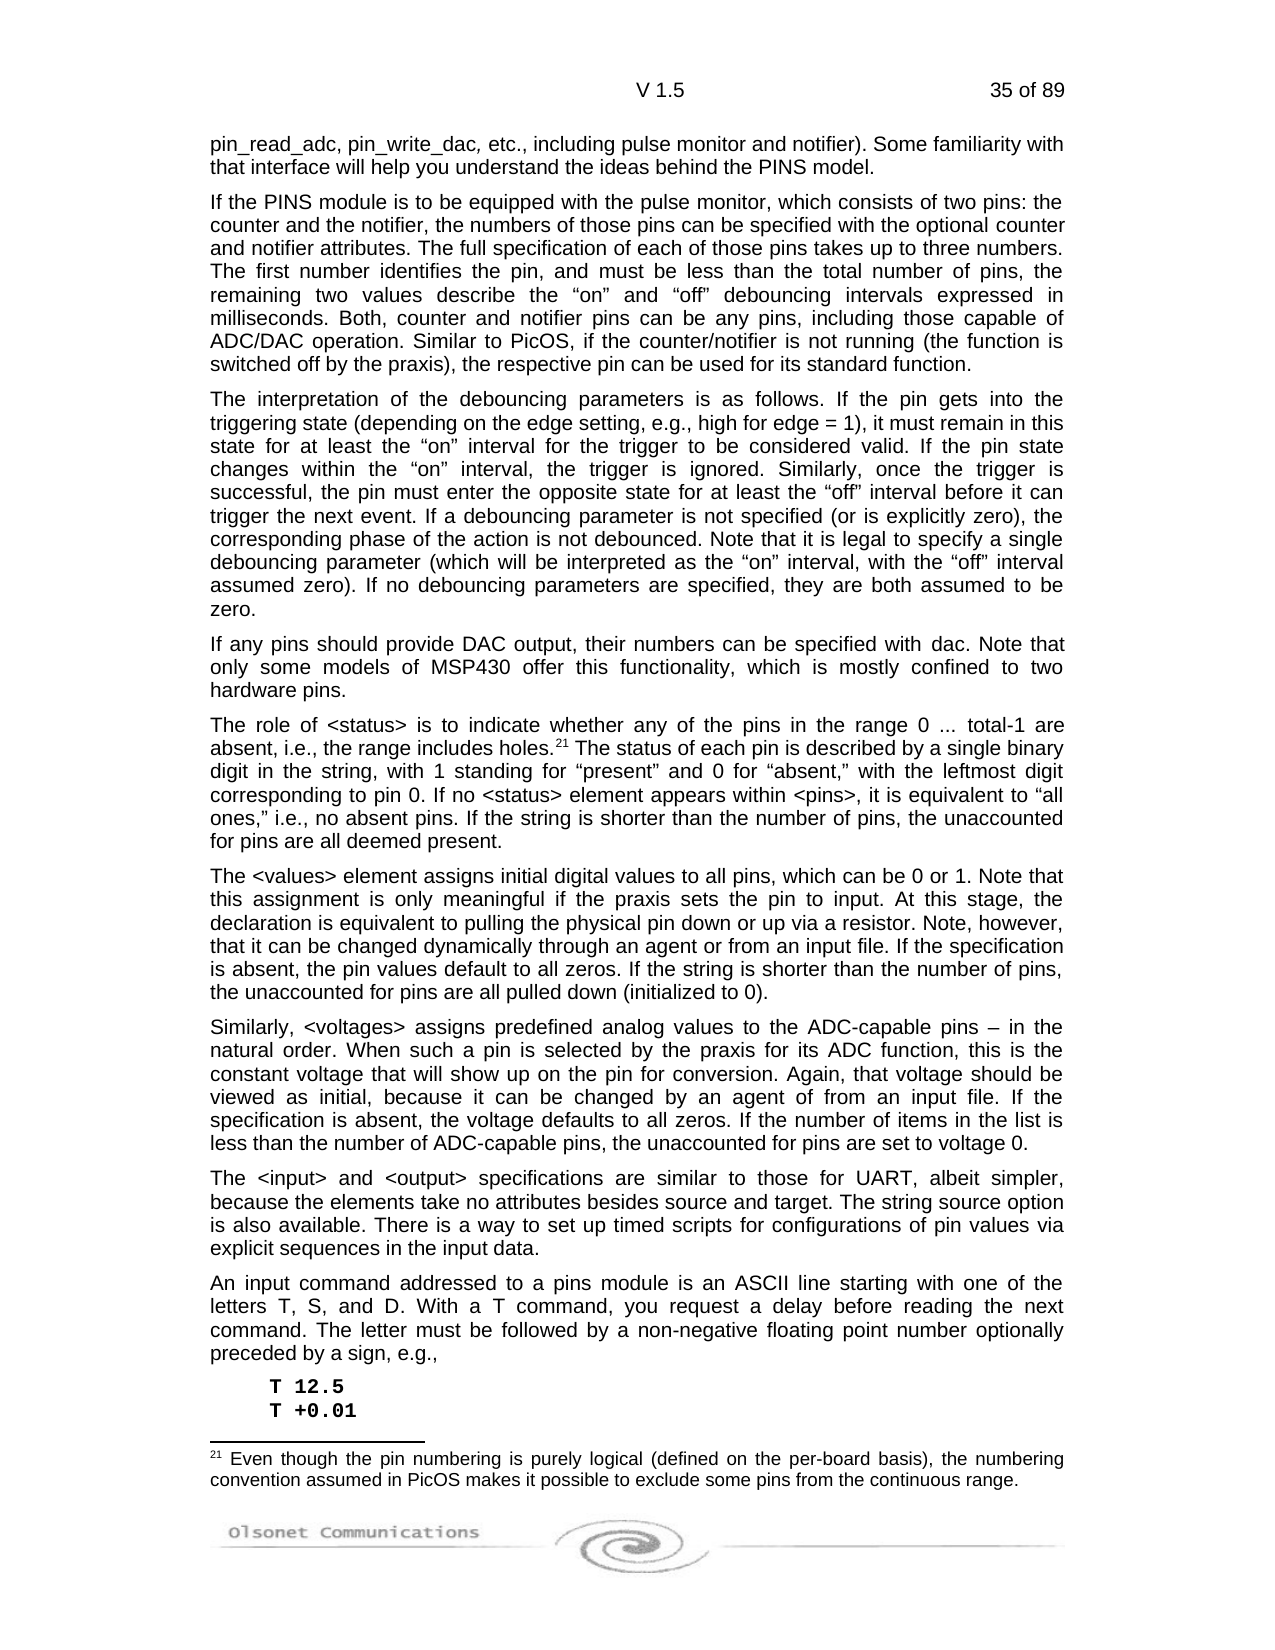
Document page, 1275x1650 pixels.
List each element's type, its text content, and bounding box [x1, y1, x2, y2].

text An input command addressed to a pins module is an ASCII line starting with one of the letters T, S, and D. With a T command, you request a delay before reading the next command. The letter must be followed by a non-negative floating point number optionally preceded by a sign, e.g., [210, 1272, 1065, 1364]
text The role of <status> is to indicate whether any of the pins in the range 0 ... total-1 are absent, i.e., the range includes holes. The status of each pin is described by a single binary digit in the string, with 1 standing for “present” and 0 for “absent,” with the leftmost digit corresponding to pin 0. If no <status> element appears within <pins>, it is equivalent to “all ones,” i.e., no absent pins. If the string is shorter than the number of pins, the unaccounted for pins are all deemed present. [210, 713, 1065, 853]
text The interpretation of the debouncing parameters is as follows. If the pin gets into the triggering state (depending on the edge setting, e.g., high for edge = 1), it must remain in this state for at least the “on” interval for the trigger to be considered valid. If the pin state changes within the “on” interval, the trigger is ignored. Similarly, once the trigger is successful, the pin must enter the opposite state for at least the “off” interval before it can trigger the next event. If a debouncing parameter is not specified (or is explicitly zero), the corresponding phase of the action is not debounced. Note that it is legal to specify a single debouncing parameter (which will be interpreted as the “on” interval, with the “off” interval assumed zero). If no debouncing parameters are specified, they are both assumed to be zero. [210, 388, 1065, 620]
text Similarly, <voltages> assigns predefined analog values to the ADC-capable pins – in the natural order. When such a pin is selected by the praxis for its ADC function, this is the constant voltage that will show up on the pin for conversion. Again, that voltage should be viewed as initial, because it can be changed by an agent of from an input file. If the specification is absent, the voltage defaults to all zeros. If the number of items in the list is less than the number of ADC-capable pins, the unaccounted for pins are set to voltage 0. [210, 1016, 1065, 1155]
text pin_read_adc, pin_write_dac, etc., including pulse monitor and notifier). Some familiarity with that interface will help you understand the ideas behind the PINS model. [210, 132, 1065, 179]
text T +0.01 [269, 1400, 1065, 1424]
text T 12.5 [269, 1376, 1065, 1400]
text If any pins should provide DAC output, their numbers can be specified with dac. Note that only some models of MSP430 offer this functionality, which is mostly confined to two hardware pins. [210, 632, 1065, 702]
text The <input> and <output> specifications are similar to those for UART, albeit simpler, because the elements take no attributes besides source and target. The string source option is also available. There is a way to set up timed scripts for configurations of pin values via explicit sequences in the input data. [210, 1167, 1065, 1260]
text If the PINS module is to be equipped with the pulse monitor, which consists of two pins: the counter and the notifier, the numbers of those pins can be specified with the optional counter and notifier attributes. The full specification of each of those pins takes up to three numbers. The first number identifies the pin, and must be less than the total number of pins, the remaining two values describe the “on” and “off” debouncing intervals expressed in milliseconds. Both, counter and notifier pins can be any pins, including those capable of ADC/DAC operation. Similar to PicOS, if the counter/notifier is not running (the function is switched off by the praxis), the respective pin can be used for its standard function. [210, 190, 1065, 376]
text Even though the pin numbering is purely logical (defined on the per-board basis), the numbering convention assumed in PicOS makes it possible to exclude some pins from the continuous range. [210, 1448, 1065, 1490]
picture [210, 1504, 1065, 1596]
text The <values> element assigns initial digital values to all pins, which can be 0 or 1. Note that this assignment is only meaningful if the praxis sets the pin to input. At this stage, the declaration is equivalent to pulling the physical pin down or up via a resistor. Note, however, that it can be changed dynamically through an agent or from an input file. If the specification is absent, the pin values default to all zeros. If the string is shorter than the number of pins, the unaccounted for pins are all pulled down (initialized to 0). [210, 865, 1065, 1004]
